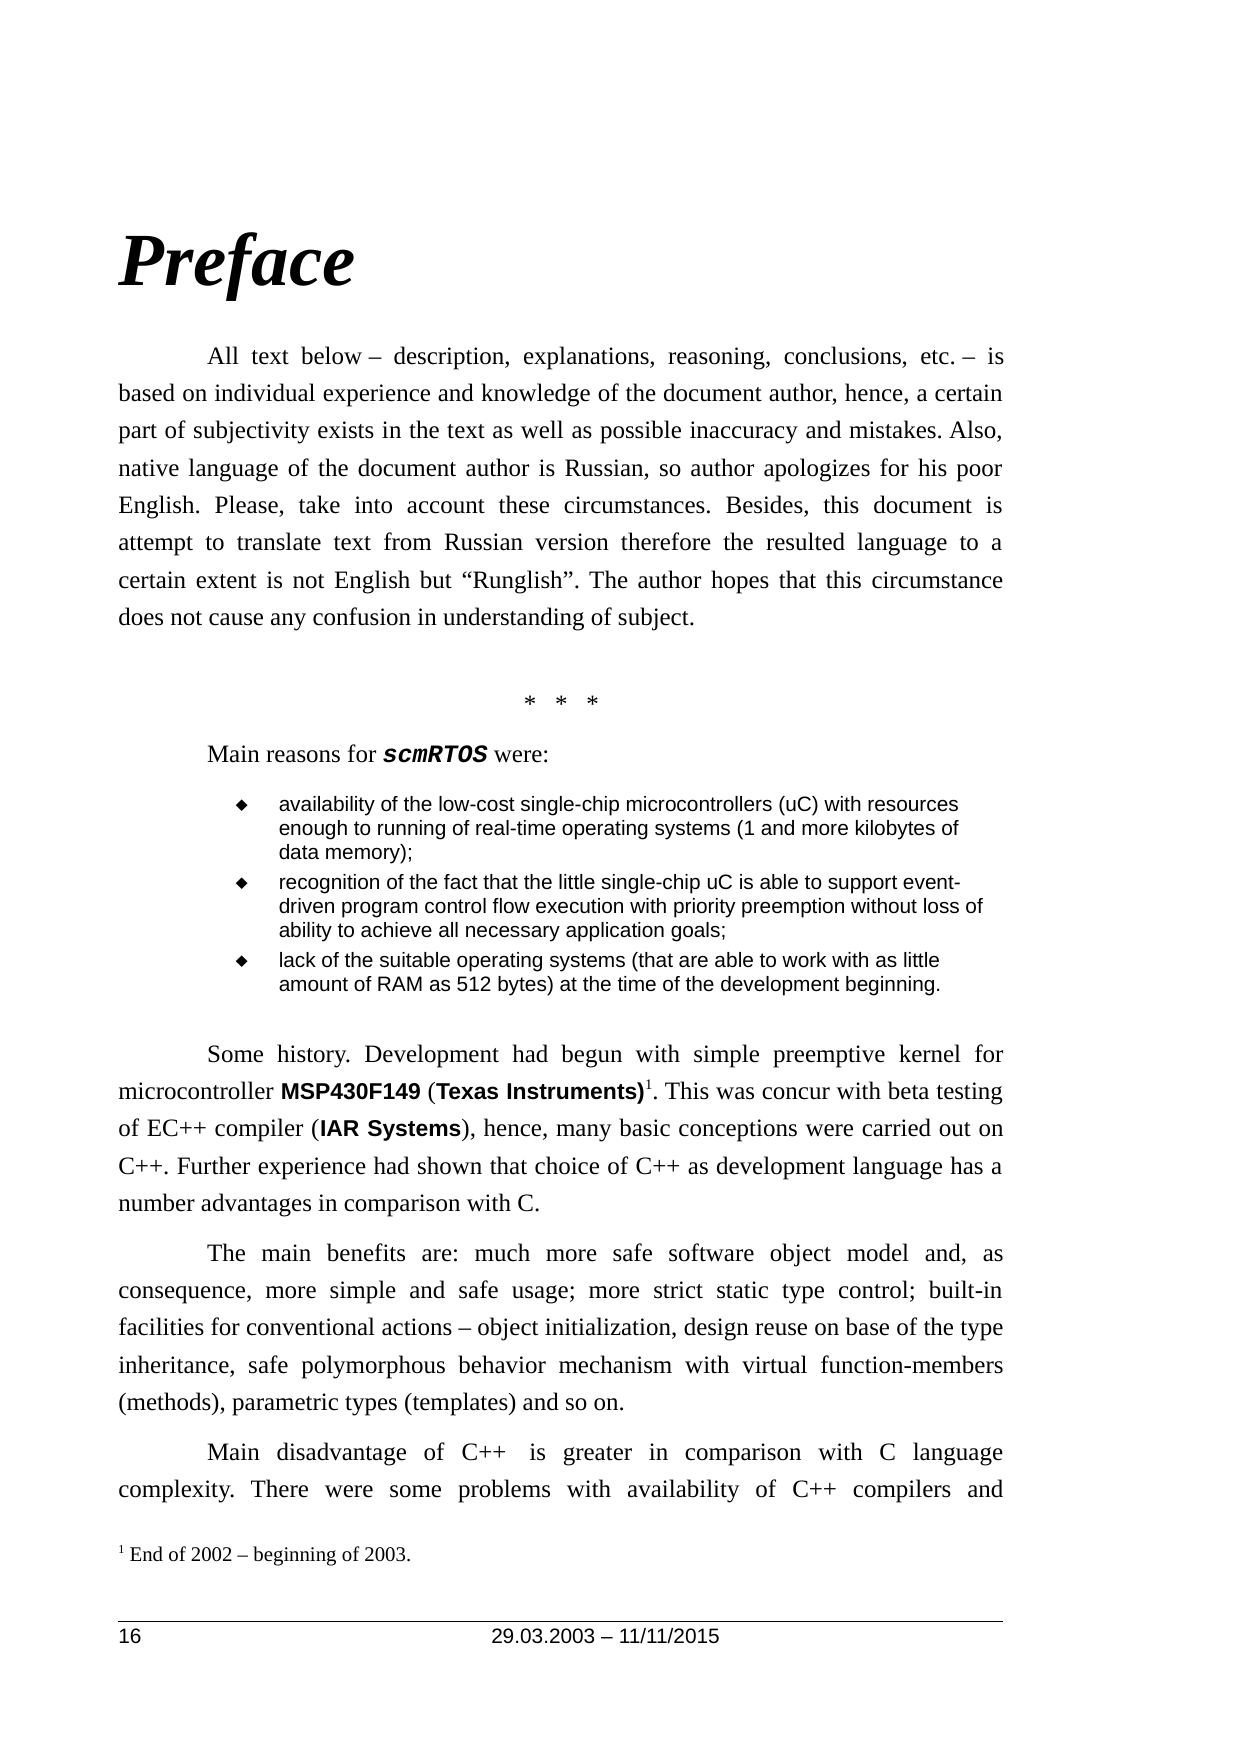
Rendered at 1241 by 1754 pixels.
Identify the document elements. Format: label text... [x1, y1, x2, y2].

text All text below – description, explanations, reasoning, conclusions, etc. – is based on individual experience and knowledge of the document author, hence, a certain part of subjectivity exists in the text as well as possible inaccuracy and mistakes. Also, native language of the document author is Russian, so author apologizes for his poor English. Please, take into account these circumstances. Besides, this document is attempt to translate text from Russian version therefore the resulted language to a certain extent is not English but “Runglish”. The author hopes that this circumstance does not cause any confusion in understanding of subject. [118, 341, 1004, 631]
list recognition of the fact that the little single-chip uC is able to support event-driven program control flow execution with priority preemption without loss of ability to achieve all necessary application goals; [236, 870, 1004, 942]
text Main disadvantage of C++ is greater in comparison with C language complexity. There were some problems with availability of C++ compilers and [118, 1437, 1004, 1503]
text Preface [118, 215, 1004, 303]
text * * * [118, 689, 1004, 718]
list lack of the suitable operating systems (that are able to work with as little amount of RAM as 512 bytes) at the time of the development beginning. [236, 948, 1004, 996]
text Main reasons for scmRTOS were: [118, 739, 1004, 770]
text The main benefits are: much more safe software object model and, as consequence, more simple and safe usage; more strict static type control; built-in facilities for conventional actions – object initialization, design reuse on base of the type inheritance, safe polymorphous behavior mechanism with virtual function-members (methods), parametric types (templates) and so on. [118, 1238, 1004, 1416]
text End of 2002 – beginning of 2003. [118, 1542, 1004, 1566]
text Some history. Development had begun with simple preemptive kernel for microcontroller MSP430F149 (Texas Instruments). This was concur with beta testing of EC++ compiler (IAR Systems), hence, many basic conceptions were carried out on C+⁠+. Further experience had shown that choice of C++ as development language has a number advantages in comparison with C. [118, 1039, 1004, 1217]
list availability of the low-cost single-chip microcontrollers (uC) with resources enough to running of real-time operating systems (1 and more kilobytes of data memory); [236, 792, 1004, 864]
